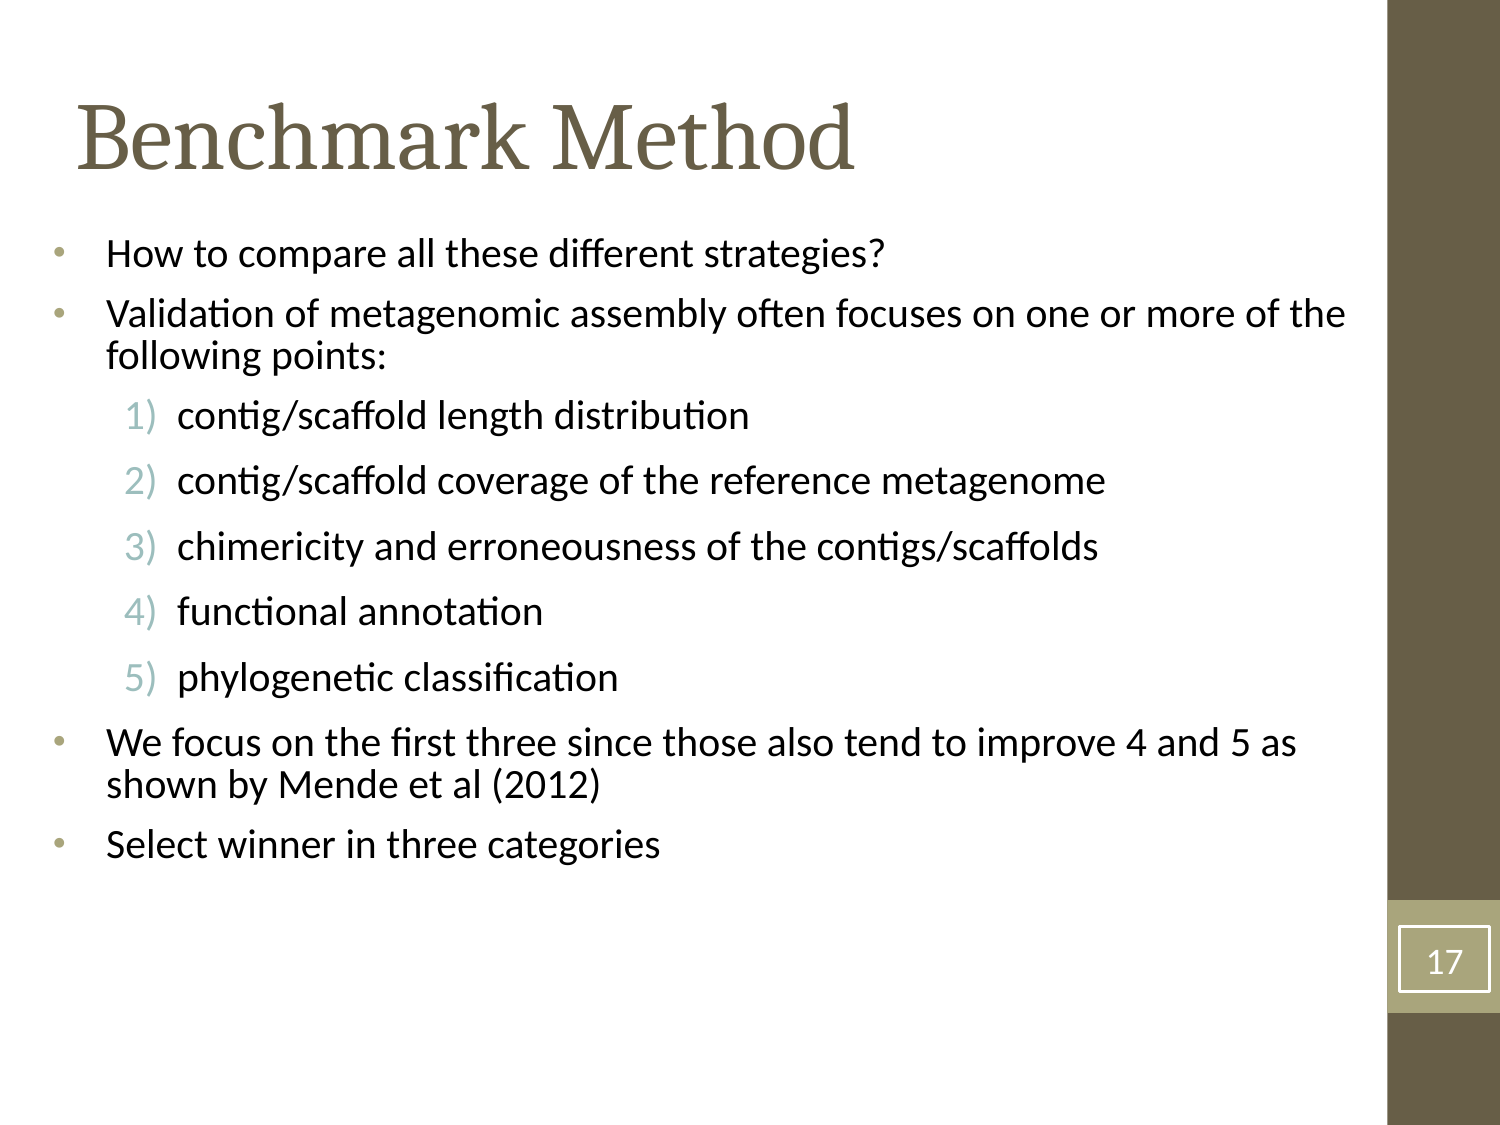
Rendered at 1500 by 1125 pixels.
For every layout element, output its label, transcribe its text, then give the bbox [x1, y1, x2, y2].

list How to compare all these different strategies? Validation of metagenomic assembly often focuses on one or more of the following points: contig/scaﬀold length distribution contig/scaﬀold coverage of the reference metagenome chimericity and erroneousness of the contigs/scaﬀolds functional annotation phylogenetic classiﬁcation We focus on the first three since those also tend to improve 4 and 5 as shown by Mende et al (2012) Select winner in three categories [35, 236, 1382, 1063]
title Benchmark Method [75, 82, 1326, 195]
